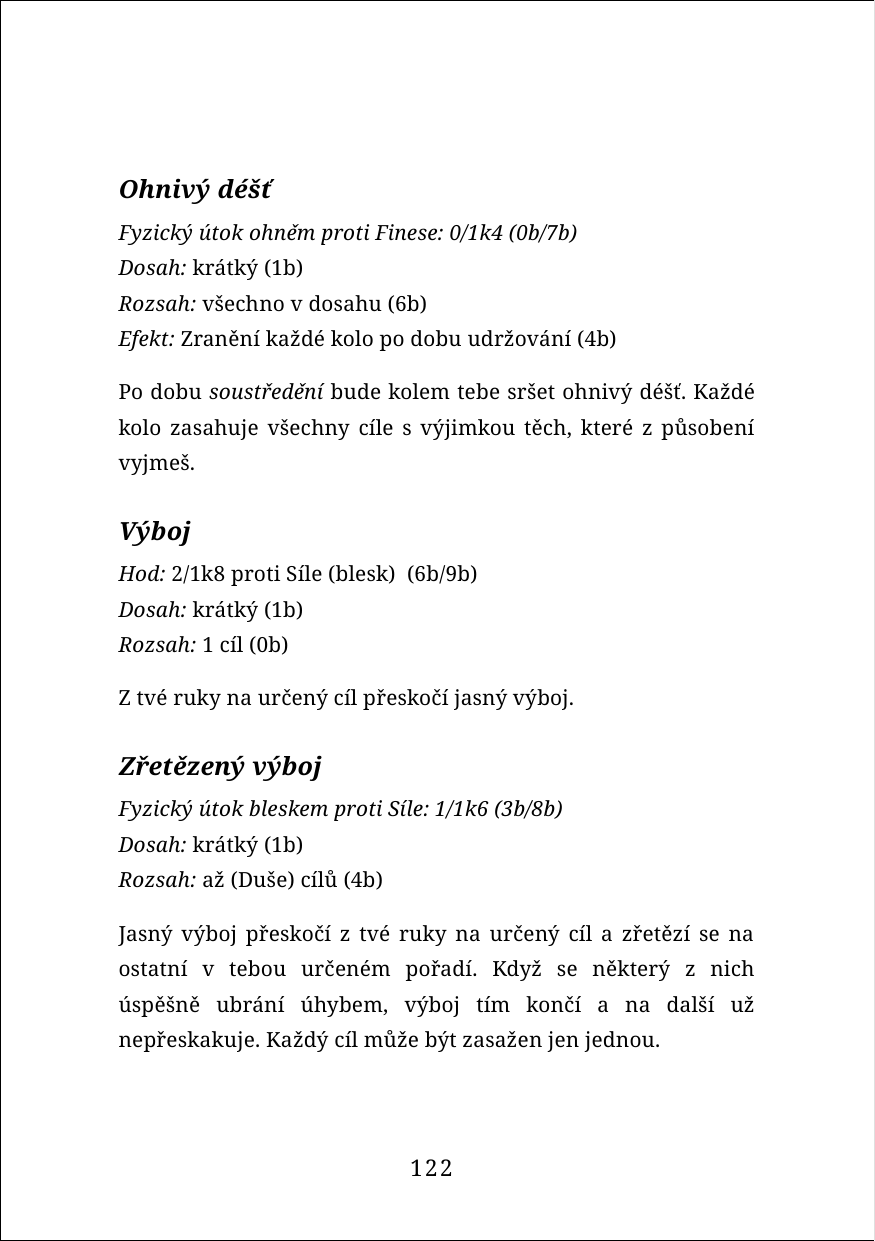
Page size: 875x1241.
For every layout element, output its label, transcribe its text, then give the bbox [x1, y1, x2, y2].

text Po dobu soustředění bude kolem tebe sršet ohnivý déšť. Každé kolo zasahuje všechny cíle s výjimkou těch, které z působení vyjmeš. [118, 377, 756, 477]
subtitle Výboj [118, 513, 756, 547]
subtitle Ohnivý déšť [118, 172, 756, 206]
text Fyzický útok bleskem proti Síle: 1/1k6 (3b/8b) Dosah: krátký (1b) Rozsah: až (Duše) cílů (4b) [118, 794, 756, 894]
subtitle Zřetězený výboj [118, 748, 756, 783]
text Hod: 2/1k8 proti Síle (blesk) (6b/9b) Dosah: krátký (1b) Rozsah: 1 cíl (0b) [118, 559, 756, 659]
text Jasný výboj přeskočí z tvé ruky na určený cíl a zřetězí se na ostatní v tebou určeném pořadí. Když se některý z nich úspěšně ubrání úhybem, výboj tím končí a na další už nepřeskakuje. Každý cíl může být zasažen jen jednou. [118, 919, 756, 1054]
text Z tvé ruky na určený cíl přeskočí jasný výboj. [118, 683, 756, 712]
text Fyzický útok ohněm proti Finese: 0/1k4 (0b/7b) Dosah: krátký (1b) Rozsah: všechno v dosahu (6b) Efekt: Zranění každé kolo po dobu udržování (4b) [118, 218, 756, 353]
